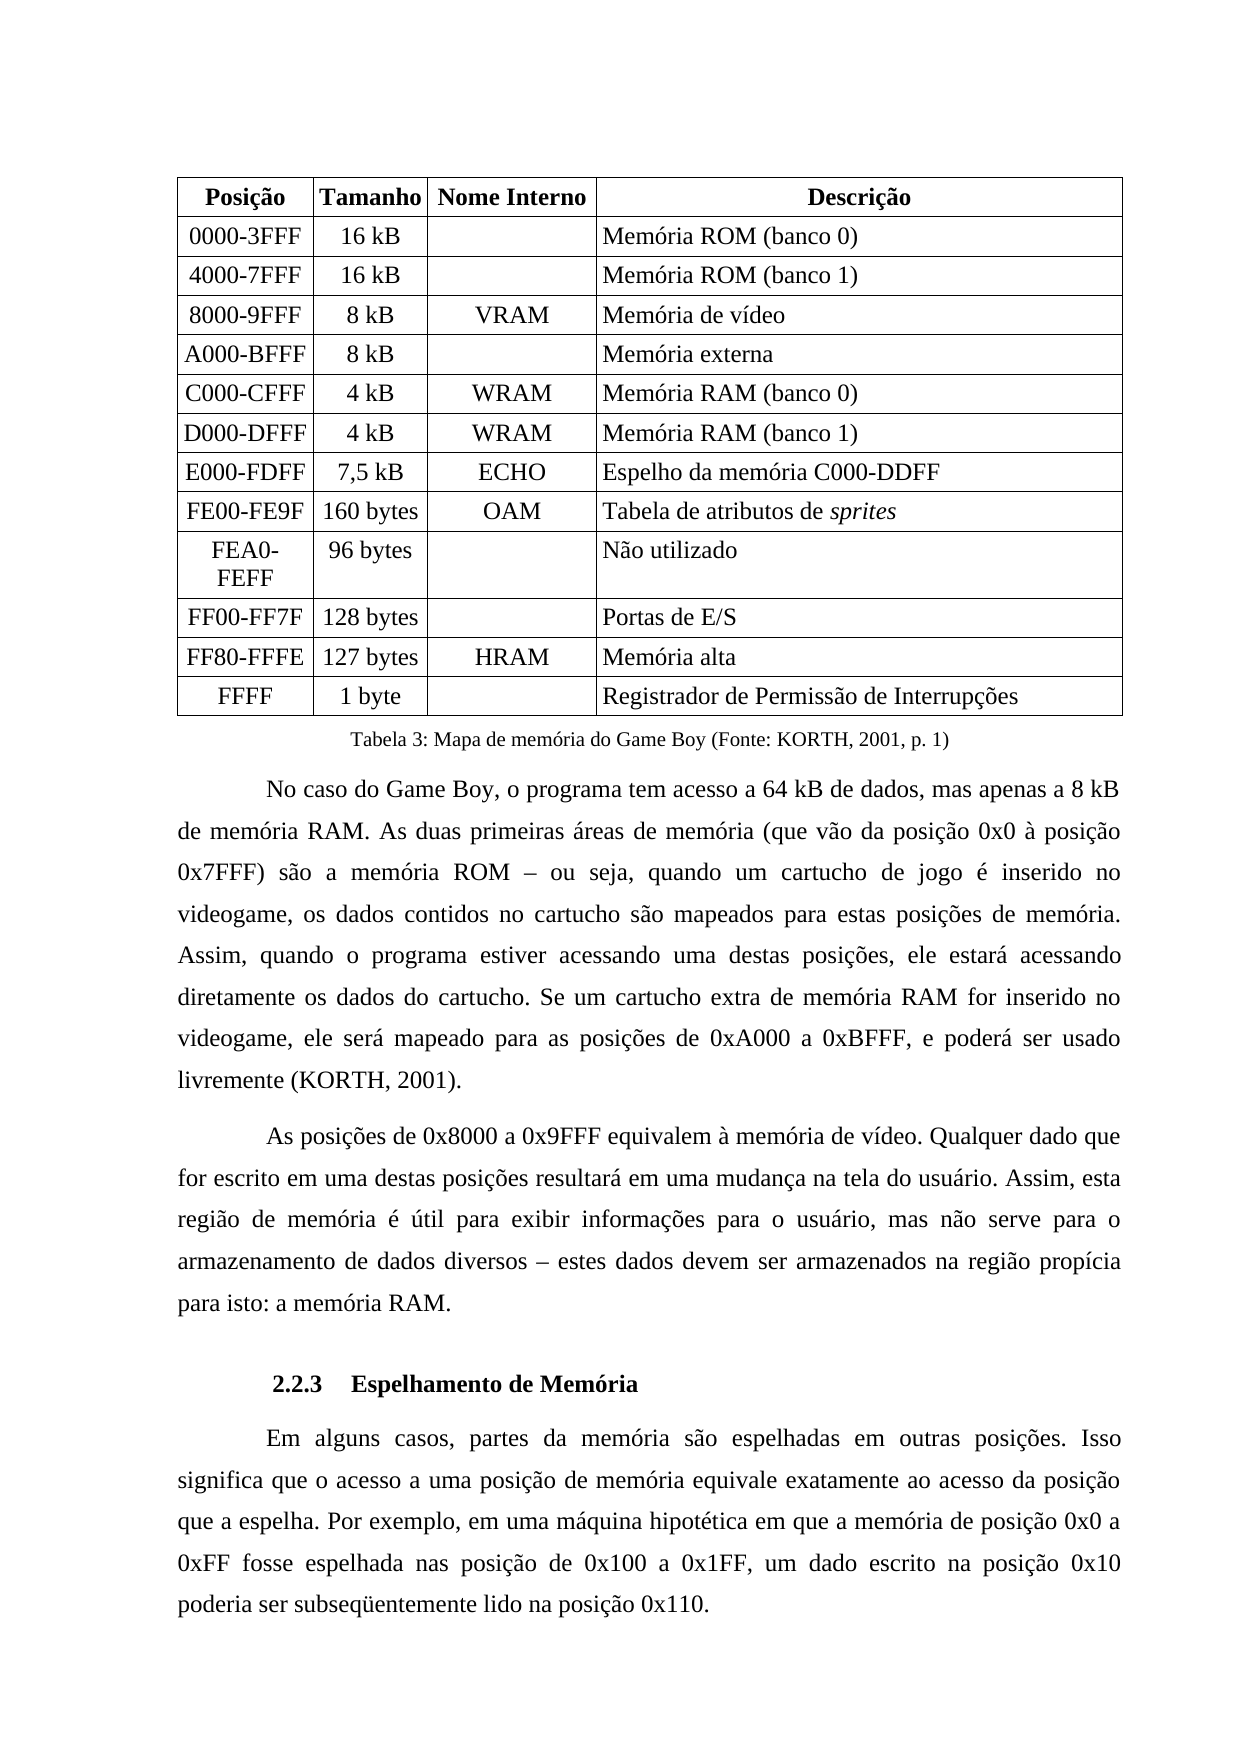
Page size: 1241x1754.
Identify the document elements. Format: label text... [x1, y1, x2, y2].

table_cell 1 byte [314, 677, 427, 715]
table_cell 160 bytes [314, 492, 427, 531]
table_cell FFFF [178, 677, 313, 715]
text No caso do Game Boy, o programa tem acesso a 64 kB de dados, mas apenas a 8 kB de memória RAM. As duas primeiras áreas de memória (que vão da posição 0x0 à posição 0x7FFF) são a memória ROM – ou seja, quando um cartucho de jogo é inserido no videogame, os dados contidos no cartucho são mapeados para estas posições de memória. Assim, quando o programa estiver acessando uma destas posições, ele estará acessando diretamente os dados do cartucho. Se um cartucho extra de memória RAM for inserido no videogame, ele será mapeado para as posições de 0xA000 a 0xBFFF, e poderá ser usado livremente (KORTH, 2001). [177, 775, 1122, 1094]
table_cell 7,5 kB [314, 453, 427, 491]
table_cell A000-BFFF [178, 335, 313, 373]
text As posições de 0x8000 a 0x9FFF equivalem à memória de vídeo. Qualquer dado que for escrito em uma destas posições resultará em uma mudança na tela do usuário. Assim, esta região de memória é útil para exibir informações para o usuário, mas não serve para o armazenamento de dados diversos – estes dados devem ser armazenados na região propícia para isto: a memória RAM. [177, 1122, 1122, 1316]
table_cell 128 bytes [314, 599, 427, 637]
table_cell C000-CFFF [178, 375, 313, 413]
subtitle Espelhamento de Memória [177, 1370, 1122, 1398]
table_cell 8 kB [314, 335, 427, 373]
table_cell 4 kB [314, 375, 427, 413]
table_cell Memória alta [597, 638, 1122, 676]
table_cell E000-FDFF [178, 453, 313, 491]
table_cell FF00-FF7F [178, 599, 313, 637]
table_cell 16 kB [314, 257, 427, 295]
table_cell 16 kB [314, 217, 427, 256]
table_header Descrição [597, 178, 1122, 216]
table_cell [428, 599, 596, 637]
table_cell Não utilizado [597, 532, 1122, 598]
table_header Nome Interno [428, 178, 596, 216]
text Em alguns casos, partes da memória são espelhadas em outras posições. Isso significa que o acesso a uma posição de memória equivale exatamente ao acesso da posição que a espelha. Por exemplo, em uma máquina hipotética em que a memória de posição 0x0 a 0xFF fosse espelhada nas posição de 0x100 a 0x1FF, um dado escrito na posição 0x10 poderia ser subseqüentemente lido na posição 0x110. [177, 1424, 1122, 1618]
table_cell Memória ROM (banco 0) [597, 217, 1122, 256]
table_cell 4000-7FFF [178, 257, 313, 295]
table_cell 8000-9FFF [178, 296, 313, 334]
table_header Posição [178, 178, 313, 216]
table_cell 0000-3FFF [178, 217, 313, 256]
table_cell 4 kB [314, 414, 427, 452]
table_cell 127 bytes [314, 638, 427, 676]
table_cell WRAM [428, 375, 596, 413]
text Tabela 3: Mapa de memória do Game Boy (Fonte: KORTH, 2001, p. 1) [177, 728, 1122, 751]
table_cell Memória RAM (banco 1) [597, 414, 1122, 452]
table_cell FE00-FE9F [178, 492, 313, 531]
table_cell Registrador de Permissão de Interrupções [597, 677, 1122, 715]
table_cell D000-DFFF [178, 414, 313, 452]
table_header Tamanho [314, 178, 427, 216]
table_cell Memória externa [597, 335, 1122, 373]
table_cell [428, 335, 596, 373]
table_cell Tabela de atributos de sprites [597, 492, 1122, 531]
table_cell Memória ROM (banco 1) [597, 257, 1122, 295]
table_cell Espelho da memória C000-DDFF [597, 453, 1122, 491]
table_cell ECHO [428, 453, 596, 491]
table_cell 96 bytes [314, 532, 427, 598]
table_cell Memória RAM (banco 0) [597, 375, 1122, 413]
table_cell FEA0-FEFF [178, 532, 313, 598]
table_cell [428, 257, 596, 295]
table_cell [428, 532, 596, 598]
table_cell Portas de E/S [597, 599, 1122, 637]
table_cell [428, 677, 596, 715]
table_cell VRAM [428, 296, 596, 334]
table_cell [428, 217, 596, 256]
table_cell HRAM [428, 638, 596, 676]
table_cell Memória de vídeo [597, 296, 1122, 334]
table_cell FF80-FFFE [178, 638, 313, 676]
table_cell WRAM [428, 414, 596, 452]
table_cell 8 kB [314, 296, 427, 334]
table_cell OAM [428, 492, 596, 531]
